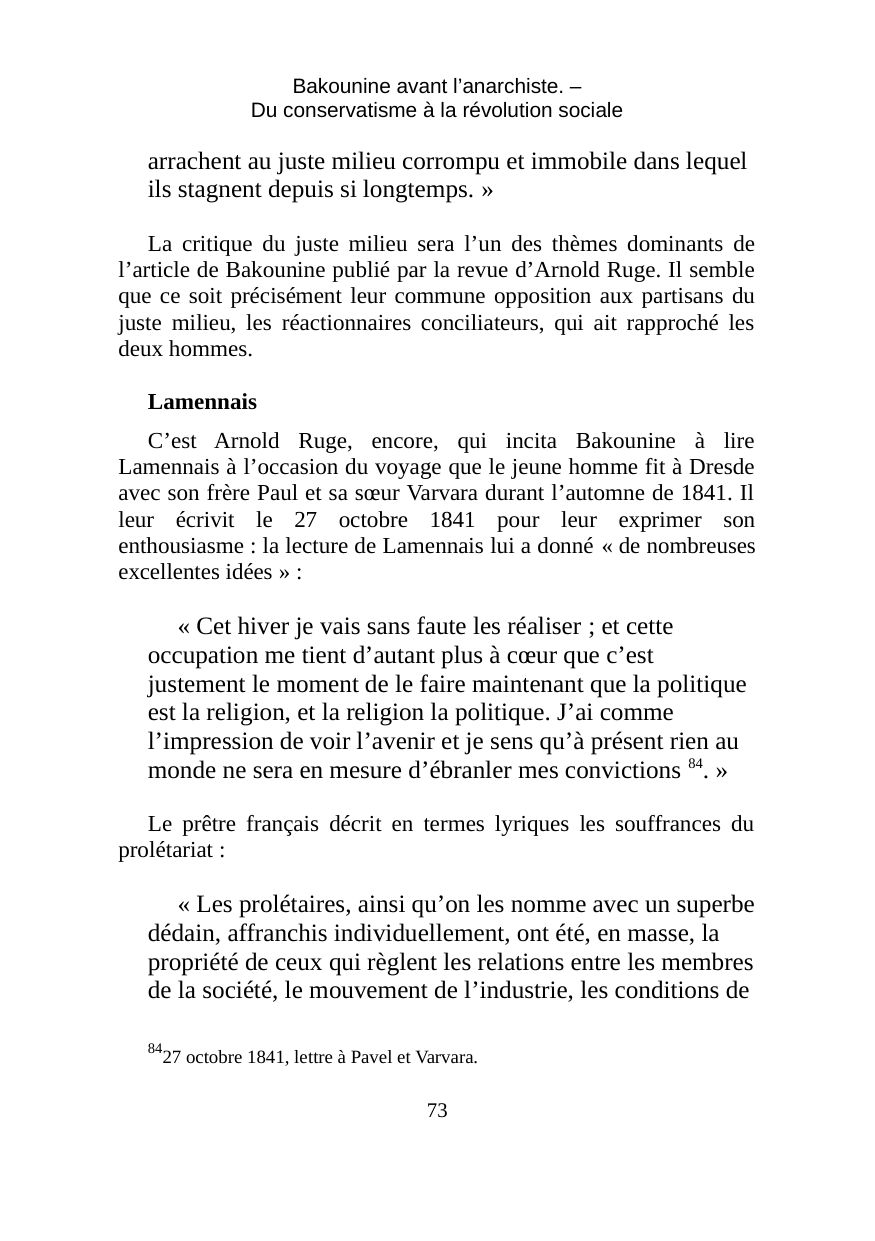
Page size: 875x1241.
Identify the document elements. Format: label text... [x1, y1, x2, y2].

subtitle Lamennais [118, 388, 756, 414]
text « Les prolétaires, ainsi qu’on les nomme avec un superbe dédain, affranchis individuellement, ont été, en masse, la propriété de ceux qui règlent les relations entre les membres de la société, le mouvement de l’industrie, les conditions de [148, 889, 756, 1004]
text La critique du juste milieu sera l’un des thèmes dominants de l’article de Bakounine publié par la revue d’Arnold Ruge. Il semble que ce soit précisément leur commune opposition aux partisans du juste mi­lieu, les réactionnaires conciliateurs, qui ait rapproché les deux hommes. [118, 230, 756, 361]
text 27 octobre 1841, lettre à Pavel et Varvara. [118, 1040, 756, 1068]
text arrachent au juste milieu corrompu et immobile dans lequel ils stagnent depuis si longtemps. » [148, 146, 756, 203]
text « Cet hiver je vais sans faute les réaliser ; et cette occupation me tient d’autant plus à cœur que c’est justement le moment de le faire maintenant que la politique est la religion, et la religion la politique. J’ai comme l’impression de voir l’avenir et je sens qu’à présent rien au monde ne sera en mesure d’ébranler mes convictions . » [148, 611, 756, 784]
text C’est Arnold Ruge, encore, qui incita Bakounine à lire Lamennais à l’occasion du voyage que le jeune homme fit à Dresde avec son frère Paul et sa sœur Varvara durant l’automne de 1841. Il leur écrivit le 27 octobre 1841 pour leur exprimer son enthousiasme : la lecture de Lamennais lui a donné « de nombreuses excellentes idées » : [118, 427, 756, 585]
text Le prêtre français décrit en termes lyriques les souffrances du prolétariat : [118, 810, 756, 863]
